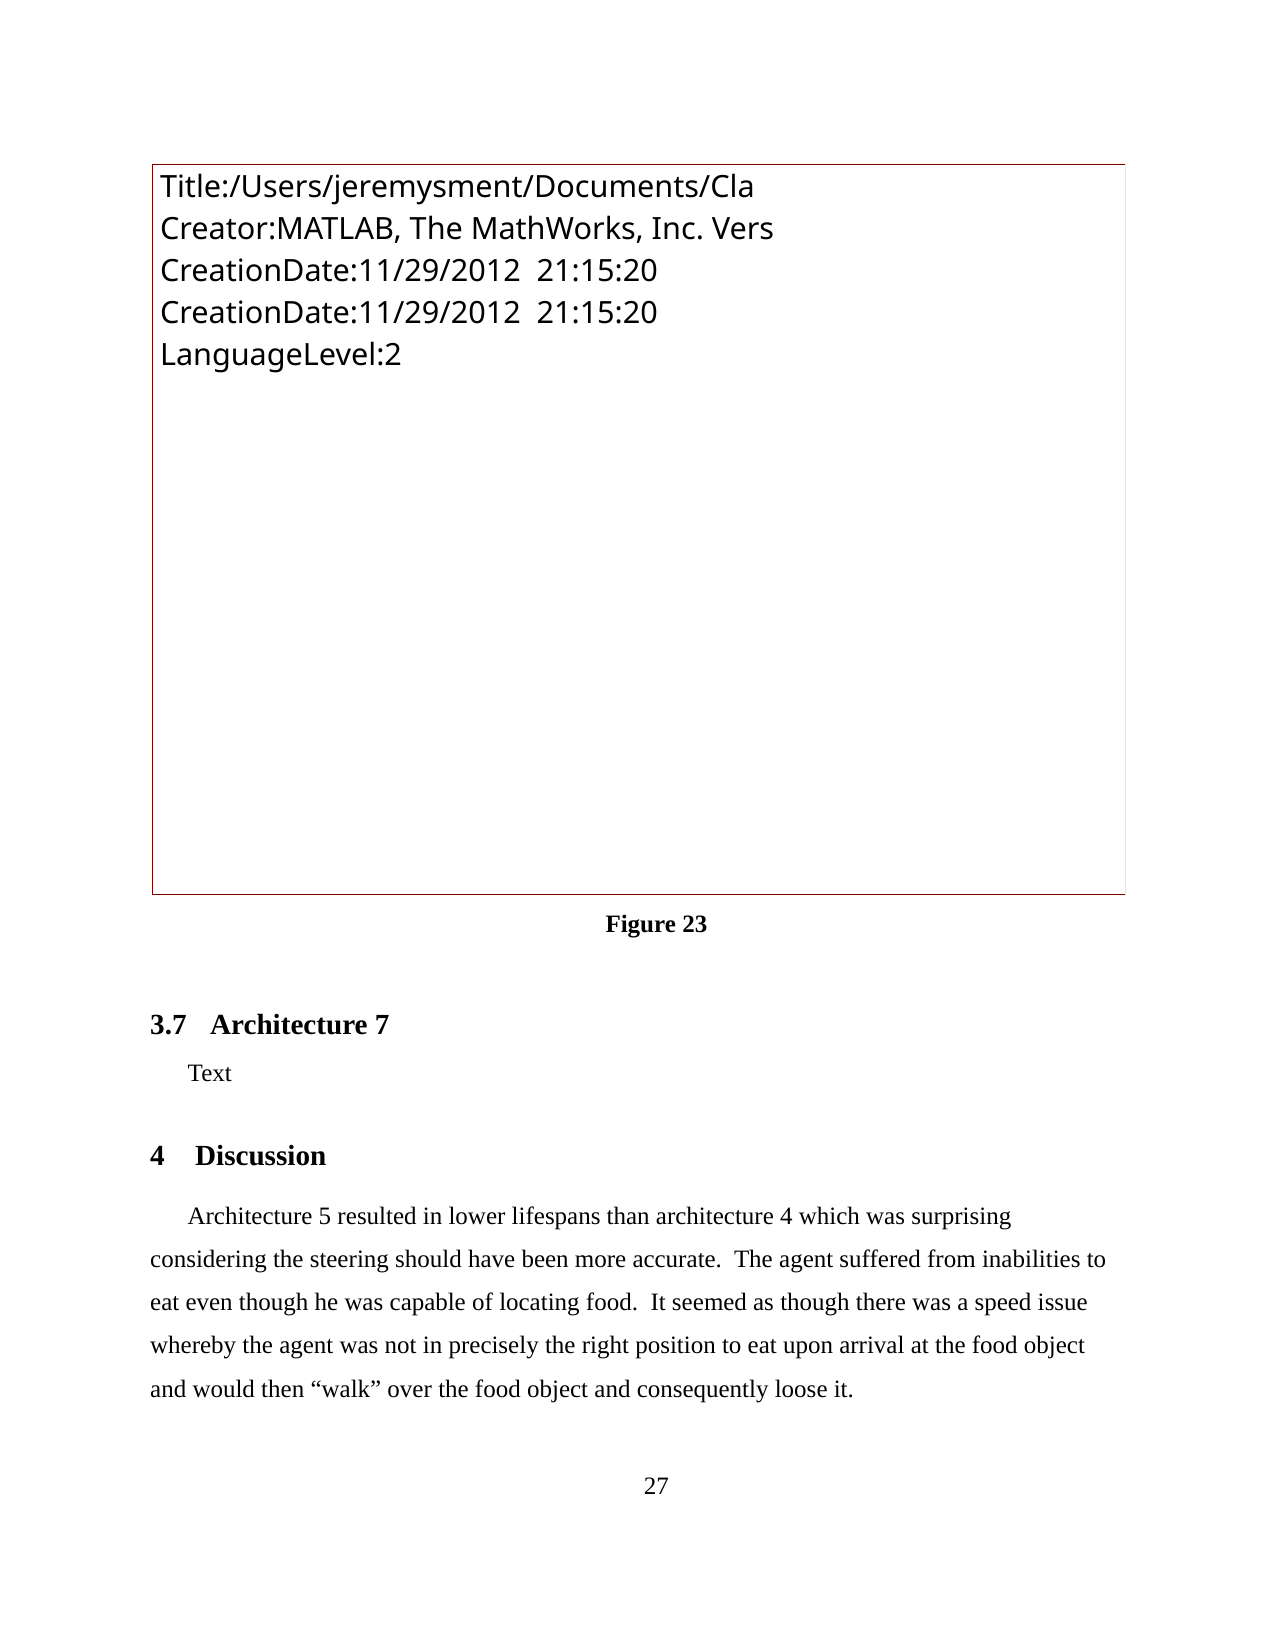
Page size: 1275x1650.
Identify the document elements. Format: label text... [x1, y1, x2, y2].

text Architecture 5 resulted in lower lifespans than architecture 4 which was surprising considering the steering should have been more accurate. The agent suffered from inabilities to eat even though he was capable of locating food. It seemed as though there was a speed issue whereby the agent was not in precisely the right position to eat upon arrival at the food object and would then “walk” over the food object and consequently loose it. [150, 1201, 1125, 1402]
subtitle Discussion [150, 1138, 1125, 1172]
subtitle Architecture 7 [150, 1007, 1125, 1041]
text Text [150, 1058, 1125, 1086]
text Figure 23 [150, 162, 1125, 937]
